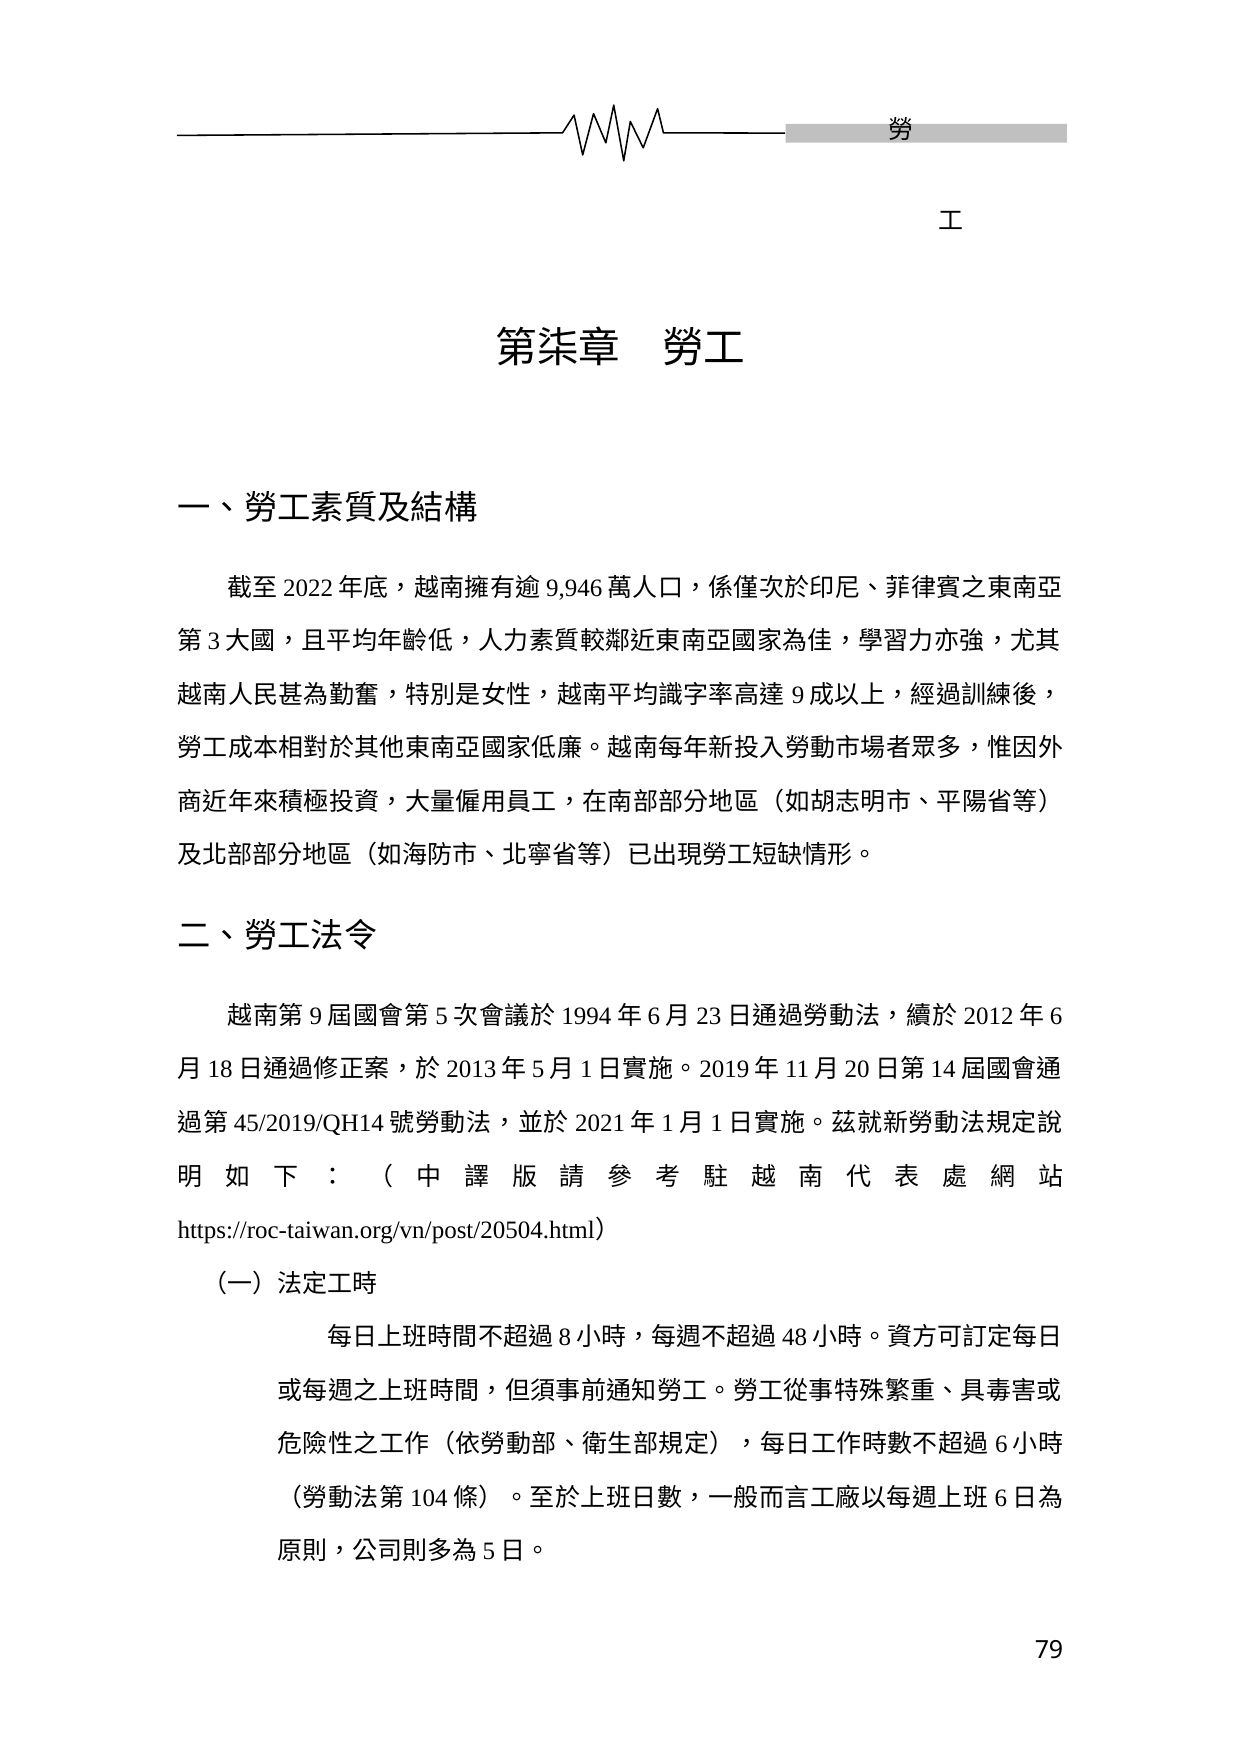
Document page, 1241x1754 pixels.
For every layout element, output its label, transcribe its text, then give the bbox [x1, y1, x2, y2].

text 每日上班時間不超過8小時，每週不超過48小時。資方可訂定每日或每週之上班時間，但須事前通知勞工。勞工從事特殊繁重、具毒害或危險性之工作（依勞動部、衛生部規定），每日工作時數不超過6小時（勞動法第104條）。至於上班日數，一般而言工廠以每週上班6日為原則，公司則多為5日。 [277, 1308, 1063, 1576]
text 第柒章 勞工 [177, 291, 1063, 398]
text 二、勞工法令 [177, 906, 1063, 960]
text 一、勞工素質及結構 [177, 478, 1063, 532]
text 截至2022年底，越南擁有逾9,946萬人口，係僅次於印尼、菲律賓之東南亞第3大國，且平均年齡低，人力素質較鄰近東南亞國家為佳，學習力亦強，尤其越南人民甚為勤奮，特別是女性，越南平均識字率高達9成以上，經過訓練後，勞工成本相對於其他東南亞國家低廉。越南每年新投入勞動市場者眾多，惟因外商近年來積極投資，大量僱用員工，在南部部分地區（如胡志明市、平陽省等）及北部部分地區（如海防市、北寧省等）已出現勞工短缺情形。 [177, 558, 1063, 880]
text 越南第9屆國會第5次會議於1994年6月23日通過勞動法，續於2012年6月18日通過修正案，於2013年5月1日實施。2019年11月20日第14屆國會通過第45/2019/QH14號勞動法，並於2021年1月1日實施。茲就新勞動法規定說明如下：（中譯版請參考駐越南代表處網站 https://roc-taiwan.org/vn/post/20504.html） [177, 987, 1063, 1254]
text （一）法定工時 [202, 1254, 1063, 1308]
